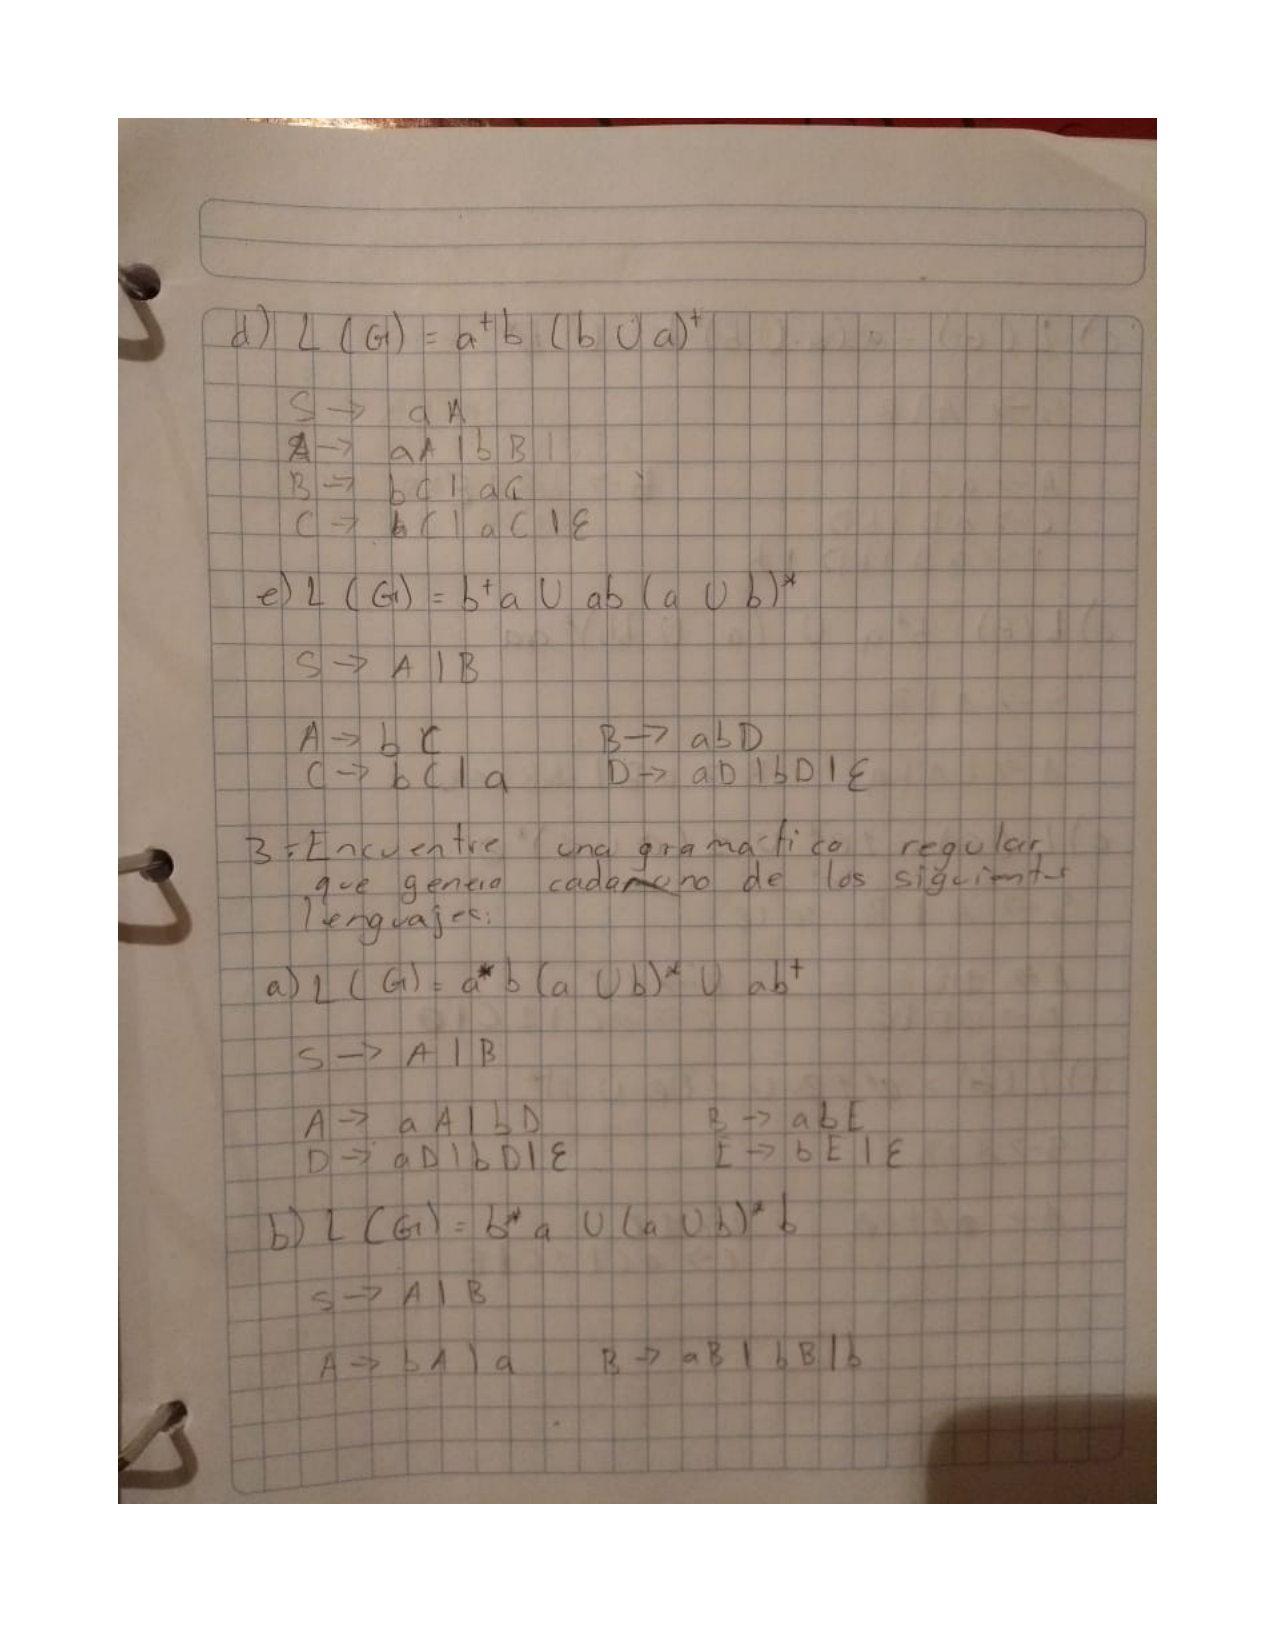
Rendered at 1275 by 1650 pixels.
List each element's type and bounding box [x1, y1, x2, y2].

picture [118, 118, 1157, 1504]
